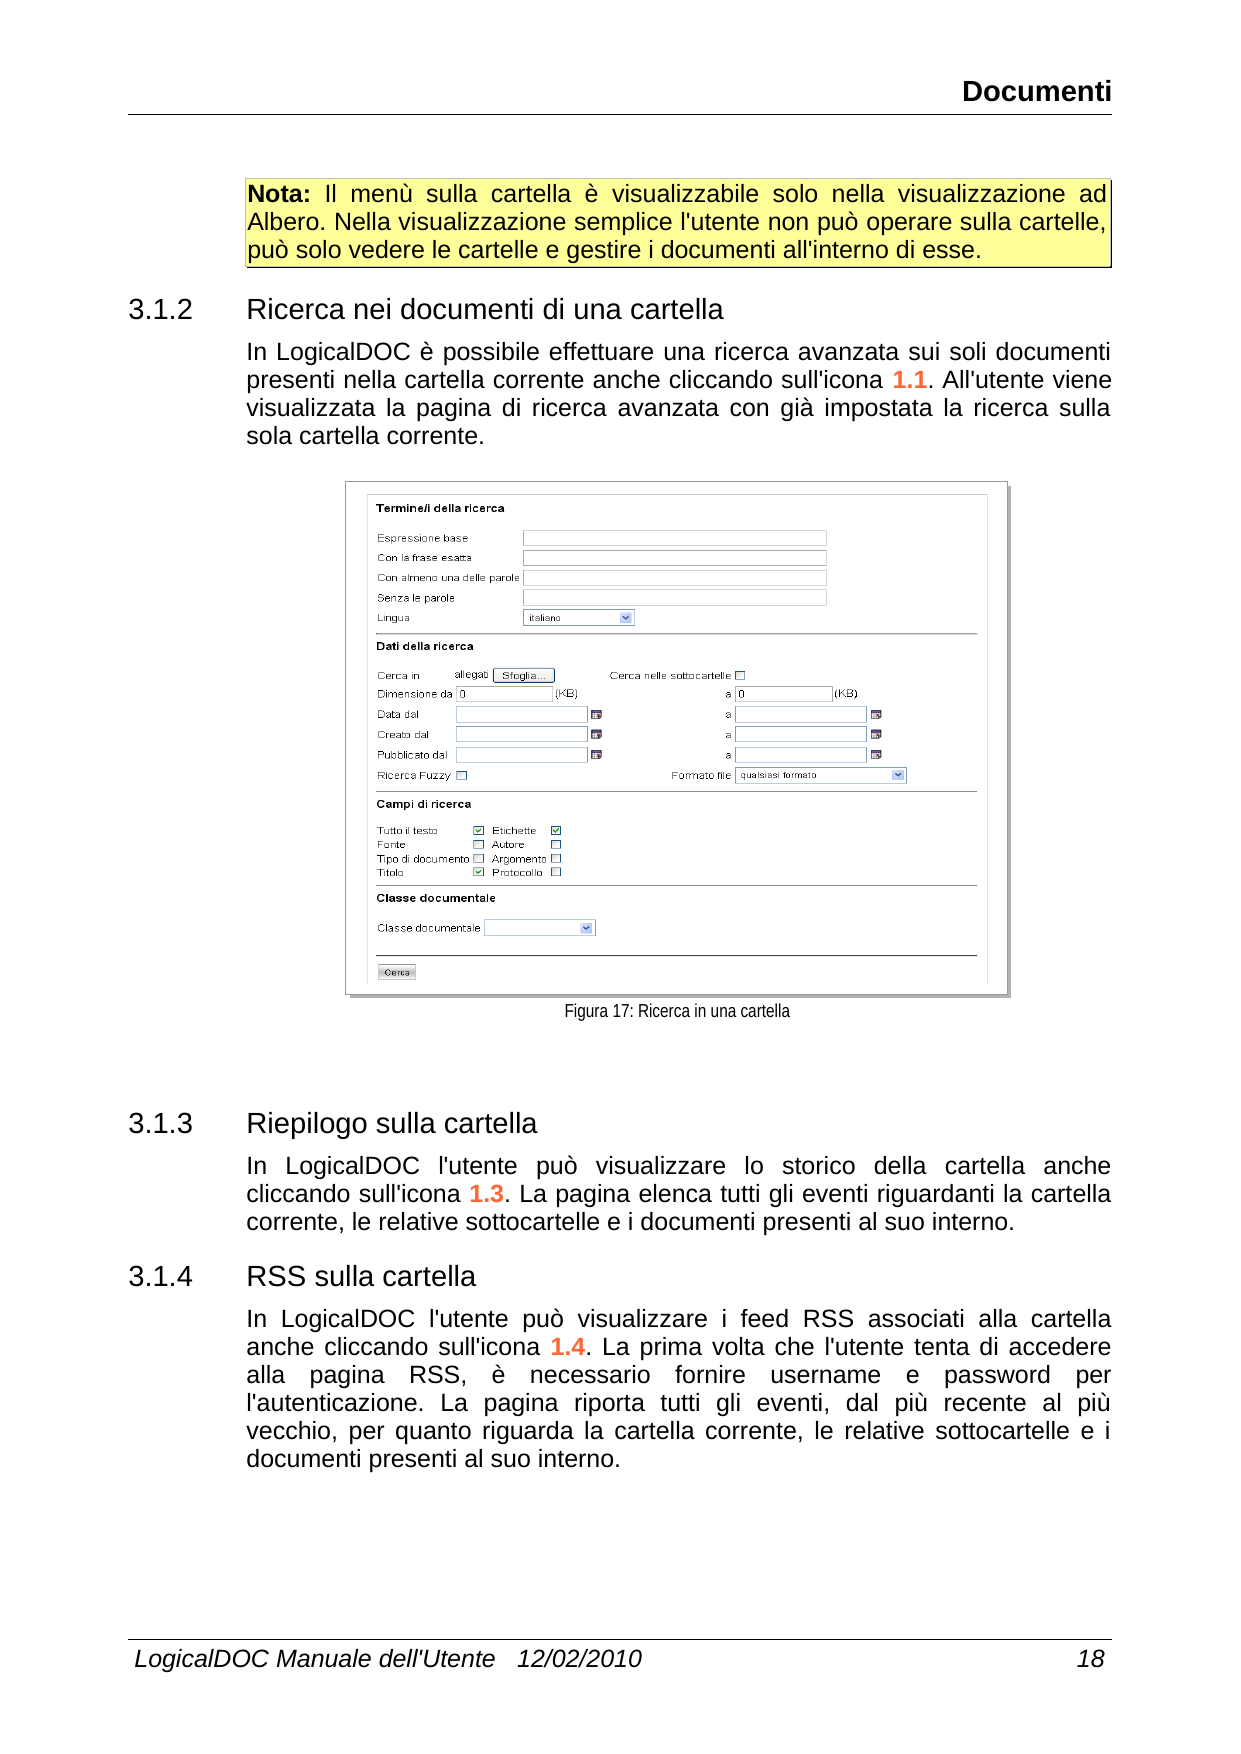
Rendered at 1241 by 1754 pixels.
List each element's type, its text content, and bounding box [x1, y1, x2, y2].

subtitle Ricerca nei documenti di una cartella [128, 293, 1112, 326]
text In LogicalDOC è possibile effettuare una ricerca avanzata sui soli documenti presenti nella cartella corrente anche cliccando sull'icona 1.1. All'utente viene visualizzata la pagina di ricerca avanzata con già impostata la ricerca sulla sola cartella corrente. [246, 338, 1112, 450]
subtitle Riepilogo sulla cartella [128, 1107, 1112, 1139]
picture [361, 490, 991, 985]
text Nota: Il menù sulla cartella è visualizzabile solo nella visualizzazione ad Albero. Nella visualizzazione semplice l'utente non può operare sulla cartelle, può solo vedere le cartelle e gestire i documenti all'interno di esse. [246, 179, 1110, 266]
list Figura 17: Ricerca in una cartella [345, 995, 1009, 1021]
subtitle RSS sulla cartella [128, 1260, 1112, 1293]
text In LogicalDOC l'utente può visualizzare i feed RSS associati alla cartella anche cliccando sull'icona 1.4. La prima volta che l'utente tenta di accedere alla pagina RSS, è necessario fornire username e password per l'autenticazione. La pagina riporta tutti gli eventi, dal più recente al più vecchio, per quanto riguarda la cartella corrente, le relative sottocartelle e i documenti presenti al suo interno. [246, 1305, 1112, 1473]
text In LogicalDOC l'utente può visualizzare lo storico della cartella anche cliccando sull'icona 1.3. La pagina elenca tutti gli eventi riguardanti la cartella corrente, le relative sottocartelle e i documenti presenti al suo interno. [246, 1152, 1112, 1235]
